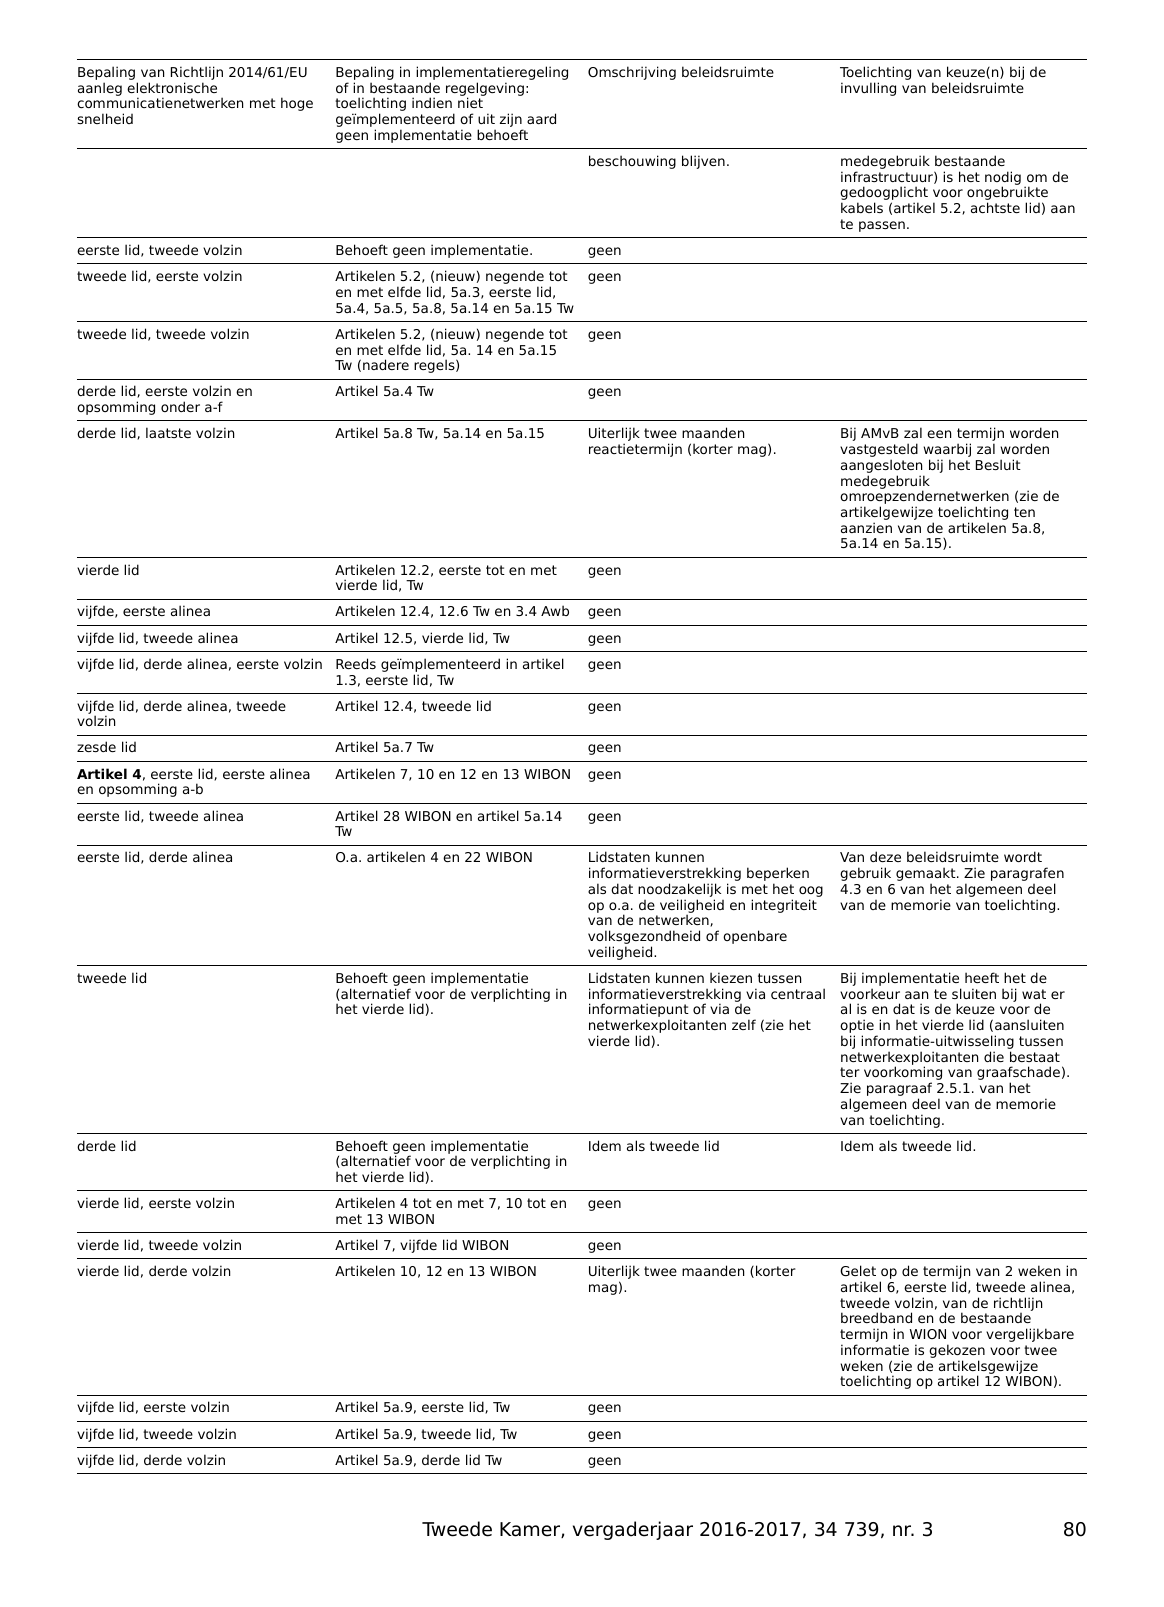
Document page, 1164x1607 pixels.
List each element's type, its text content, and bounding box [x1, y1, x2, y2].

table_cell Uiterlijk twee maanden (korter mag). [582, 1259, 834, 1394]
table_cell [834, 558, 1087, 598]
table_cell geen [582, 1396, 834, 1421]
table_cell Lidstaten kunnen informatieverstrekking beperken als dat noodzakelijk is met het oog op o.a. de veiligheid en integriteit van de netwerken, volksgezondheid of openbare veiligheid. [582, 846, 834, 965]
table_cell geen [582, 804, 834, 844]
table_cell Idem als tweede lid [582, 1134, 834, 1190]
table_cell [834, 322, 1087, 378]
table_cell Lidstaten kunnen kiezen tussen informatieverstrekking via centraal informatiepunt of via de netwerkexploitanten zelf (zie het vierde lid). [582, 966, 834, 1133]
table_cell [834, 380, 1087, 420]
table_cell vijfde lid, eerste volzin [77, 1396, 329, 1421]
table_cell Artikelen 5.2, (nieuw) negende tot en met elfde lid, 5a.3, eerste lid, 5a.4, 5a.5, 5a.8, 5a.14 en 5a.15 Tw [329, 264, 582, 321]
table_cell vierde lid [77, 558, 329, 598]
table_cell [834, 804, 1087, 844]
table_cell [834, 1448, 1087, 1473]
table_cell [834, 1396, 1087, 1421]
table_cell geen [582, 626, 834, 651]
table_cell geen [582, 1422, 834, 1447]
table_header Bepaling in implementatieregeling of in bestaande regelgeving: toelichting indien niet geïmplementeerd of uit zijn aard geen implementatie behoeft [329, 60, 582, 148]
table_cell geen [582, 558, 834, 598]
table_cell geen [582, 1191, 834, 1232]
table_cell [834, 1422, 1087, 1447]
table_cell geen [582, 322, 834, 378]
table_cell derde lid, laatste volzin [77, 421, 329, 557]
table_cell geen [582, 238, 834, 263]
table_cell Gelet op de termijn van 2 weken in artikel 6, eerste lid, tweede alinea, tweede volzin, van de richtlijn breedband en de bestaande termijn in WION voor vergelijkbare informatie is gekozen voor twee weken (zie de artikelsgewijze toelichting op artikel 12 WIBON). [834, 1259, 1087, 1394]
table_cell geen [582, 762, 834, 803]
table_cell vierde lid, derde volzin [77, 1259, 329, 1394]
table_cell medegebruik bestaande infrastructuur) is het nodig om de gedoogplicht voor ongebruikte kabels (artikel 5.2, achtste lid) aan te passen. [834, 149, 1087, 237]
table_cell Artikel 12.5, vierde lid, Tw [329, 626, 582, 651]
table_cell Artikel 5a.8 Tw, 5a.14 en 5a.15 [329, 421, 582, 557]
table_header Bepaling van Richtlijn 2014/61/EU aanleg elektronische communicatienetwerken met hoge snelheid [77, 60, 329, 148]
table_cell Artikel 28 WIBON en artikel 5a.14 Tw [329, 804, 582, 844]
table_cell beschouwing blijven. [582, 149, 834, 237]
table_cell [834, 1191, 1087, 1232]
table_cell Artikelen 7, 10 en 12 en 13 WIBON [329, 762, 582, 803]
table_cell geen [582, 600, 834, 625]
table_cell Artikel 5a.9, tweede lid, Tw [329, 1422, 582, 1447]
table_cell vijfde lid, tweede alinea [77, 626, 329, 651]
table_cell Idem als tweede lid. [834, 1134, 1087, 1190]
table_cell [77, 149, 329, 237]
table_cell O.a. artikelen 4 en 22 WIBON [329, 846, 582, 965]
table_cell geen [582, 652, 834, 693]
table_cell Artikel 12.4, tweede lid [329, 694, 582, 734]
table_cell Artikel 5a.9, eerste lid, Tw [329, 1396, 582, 1421]
table_cell vijfde lid, tweede volzin [77, 1422, 329, 1447]
table_cell tweede lid, eerste volzin [77, 264, 329, 321]
table_cell tweede lid [77, 966, 329, 1133]
table_cell Behoeft geen implementatie (alternatief voor de verplichting in het vierde lid). [329, 966, 582, 1133]
table_cell [834, 600, 1087, 625]
table_cell [834, 762, 1087, 803]
table_cell [329, 149, 582, 237]
table_cell eerste lid, tweede alinea [77, 804, 329, 844]
table_cell Artikel 5a.7 Tw [329, 736, 582, 761]
table_cell Reeds geïmplementeerd in artikel 1.3, eerste lid, Tw [329, 652, 582, 693]
table_cell derde lid [77, 1134, 329, 1190]
table_cell eerste lid, derde alinea [77, 846, 329, 965]
table_cell Behoeft geen implementatie (alternatief voor de verplichting in het vierde lid). [329, 1134, 582, 1190]
table_cell Artikel 7, vijfde lid WIBON [329, 1233, 582, 1258]
table_cell Artikel 4, eerste lid, eerste alinea en opsomming a-b [77, 762, 329, 803]
table_cell Bij implementatie heeft het de voorkeur aan te sluiten bij wat er al is en dat is de keuze voor de optie in het vierde lid (aansluiten bij informatie-uitwisseling tussen netwerkexploitanten die bestaat ter voorkoming van graafschade). Zie paragraaf 2.5.1. van het algemeen deel van de memorie van toelichting. [834, 966, 1087, 1133]
table_cell [834, 694, 1087, 734]
table_cell vijfde lid, derde alinea, tweede volzin [77, 694, 329, 734]
table_cell zesde lid [77, 736, 329, 761]
table_cell vijfde lid, derde alinea, eerste volzin [77, 652, 329, 693]
table_cell [834, 736, 1087, 761]
table_cell [834, 238, 1087, 263]
table_cell geen [582, 736, 834, 761]
table_cell eerste lid, tweede volzin [77, 238, 329, 263]
table_cell vijfde, eerste alinea [77, 600, 329, 625]
table_cell Uiterlijk twee maanden reactietermijn (korter mag). [582, 421, 834, 557]
table_cell Artikelen 10, 12 en 13 WIBON [329, 1259, 582, 1394]
table_cell [834, 652, 1087, 693]
table_header Toelichting van keuze(n) bij de invulling van beleidsruimte [834, 60, 1087, 148]
table_cell [834, 1233, 1087, 1258]
table_cell geen [582, 264, 834, 321]
table_cell Artikel 5a.4 Tw [329, 380, 582, 420]
table_cell [834, 626, 1087, 651]
table_cell vijfde lid, derde volzin [77, 1448, 329, 1473]
table_cell [834, 264, 1087, 321]
table_cell geen [582, 380, 834, 420]
table_cell Artikelen 5.2, (nieuw) negende tot en met elfde lid, 5a. 14 en 5a.15 Tw (nadere regels) [329, 322, 582, 378]
table_cell vierde lid, tweede volzin [77, 1233, 329, 1258]
table_cell geen [582, 694, 834, 734]
table_header Omschrijving beleidsruimte [582, 60, 834, 148]
table_cell Artikel 5a.9, derde lid Tw [329, 1448, 582, 1473]
table_cell Artikelen 12.2, eerste tot en met vierde lid, Tw [329, 558, 582, 598]
table_cell Van deze beleidsruimte wordt gebruik gemaakt. Zie paragrafen 4.3 en 6 van het algemeen deel van de memorie van toelichting. [834, 846, 1087, 965]
table_cell geen [582, 1448, 834, 1473]
table_cell Bij AMvB zal een termijn worden vastgesteld waarbij zal worden aangesloten bij het Besluit medegebruik omroepzendernetwerken (zie de artikelgewijze toelichting ten aanzien van de artikelen 5a.8, 5a.14 en 5a.15). [834, 421, 1087, 557]
table_cell tweede lid, tweede volzin [77, 322, 329, 378]
table_cell derde lid, eerste volzin en opsomming onder a-f [77, 380, 329, 420]
table_cell geen [582, 1233, 834, 1258]
table_cell Artikelen 12.4, 12.6 Tw en 3.4 Awb [329, 600, 582, 625]
table_cell vierde lid, eerste volzin [77, 1191, 329, 1232]
table_cell Behoeft geen implementatie. [329, 238, 582, 263]
table_cell Artikelen 4 tot en met 7, 10 tot en met 13 WIBON [329, 1191, 582, 1232]
